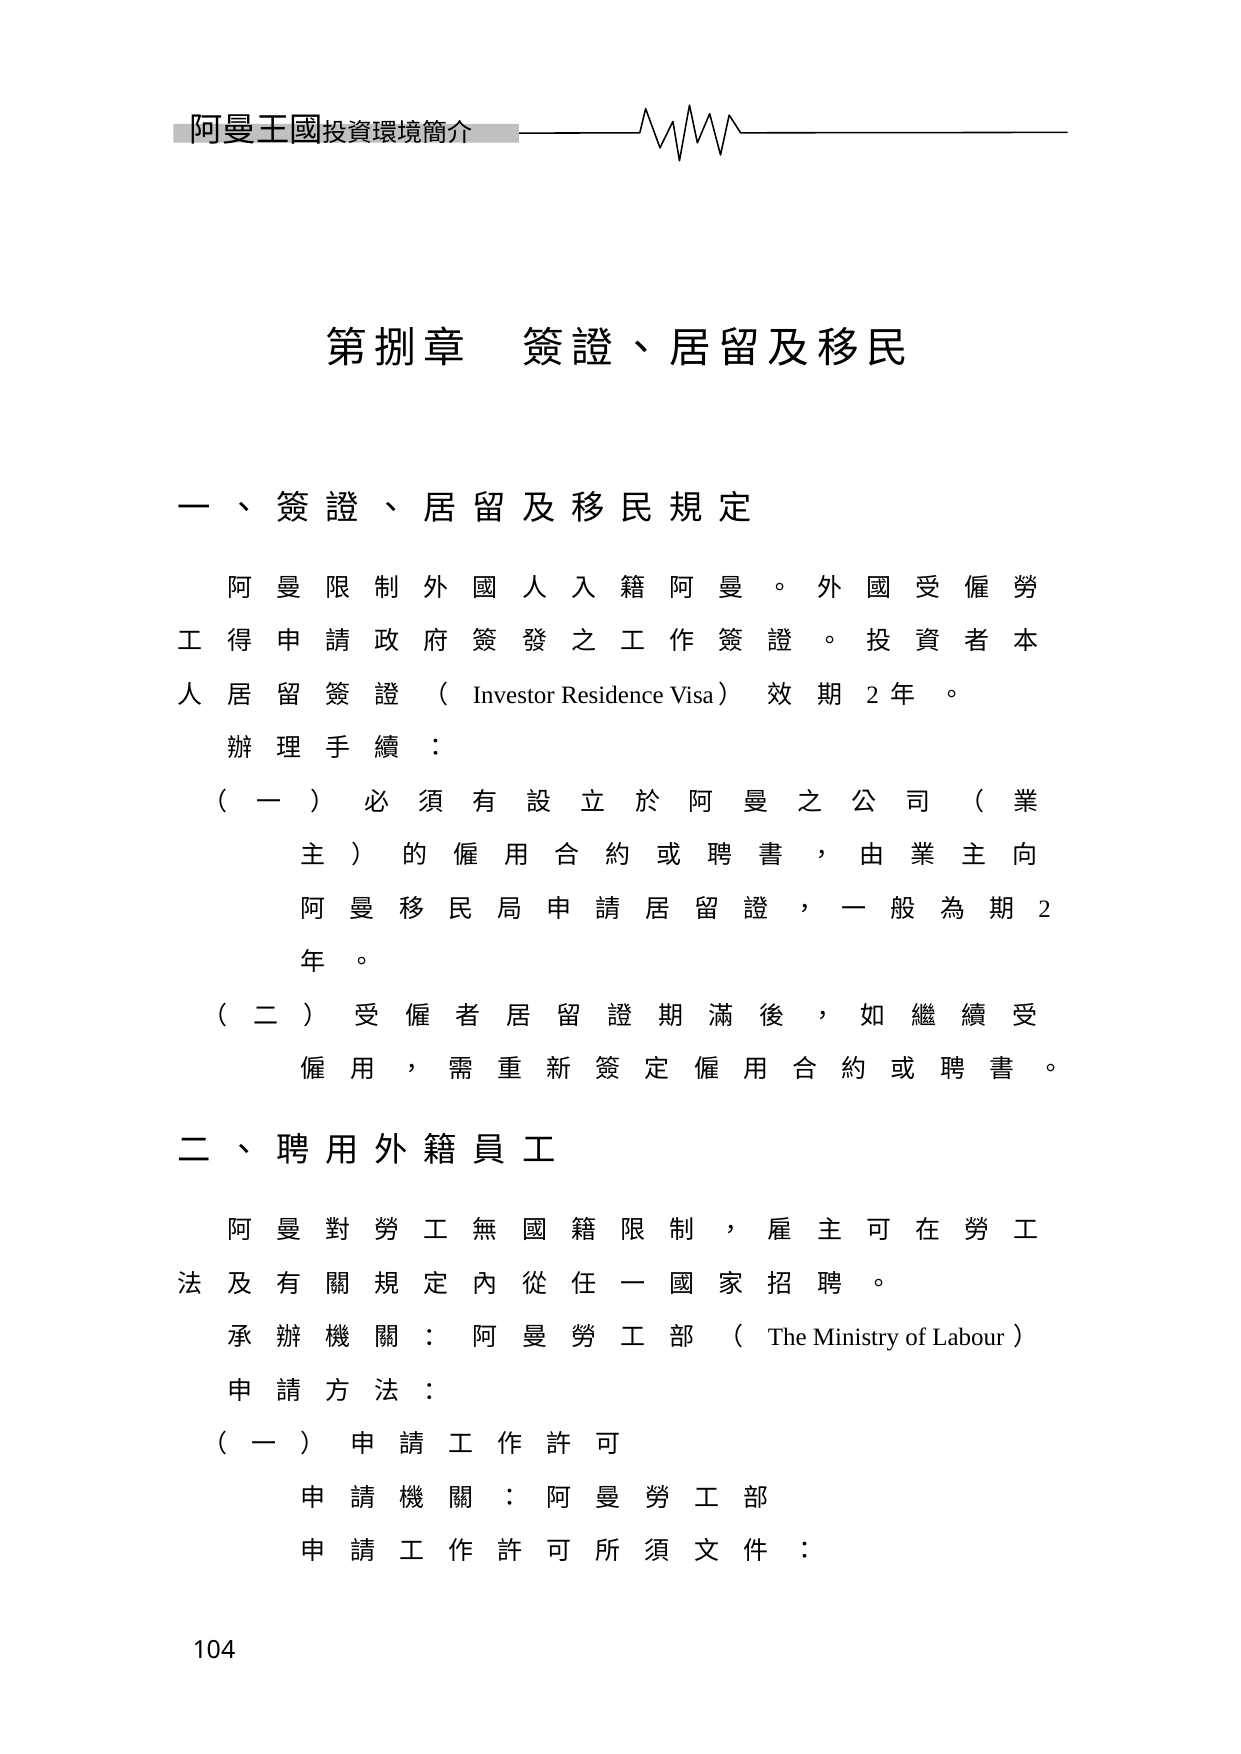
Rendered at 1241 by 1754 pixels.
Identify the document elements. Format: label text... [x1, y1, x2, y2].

text 一、簽證、居留及移民規定 [178, 478, 1063, 532]
text 阿曼對勞工無國籍限制，雇主可在勞工法及有關規定內從任一國家招聘。 [178, 1201, 1063, 1308]
text 第捌章 簽證、居留及移民 [178, 291, 1063, 398]
text （一）申請工作許可 [202, 1415, 1063, 1469]
text 申請工作許可所須文件： [276, 1522, 1063, 1576]
text 阿曼限制外國人入籍阿曼。外國受僱勞工得申請政府簽發之工作簽證。投資者本人居留簽證（Investor Residence Visa）效期2年。 [178, 558, 1063, 719]
text 辦理手續： [178, 719, 1063, 773]
text （二）受僱者居留證期滿後，如繼續受僱用，需重新簽定僱用合約或聘書。 [202, 987, 1063, 1094]
text （一）必須有設立於阿曼之公司（業主）的僱用合約或聘書，由業主向阿曼移民局申請居留證，一般為期2年。 [202, 773, 1063, 987]
text 二、聘用外籍員工 [178, 1121, 1063, 1174]
text 申請機關：阿曼勞工部 [276, 1469, 1063, 1522]
text 申請方法： [178, 1362, 1063, 1415]
text 承辦機關：阿曼勞工部（The Ministry of Labour） [178, 1308, 1063, 1362]
